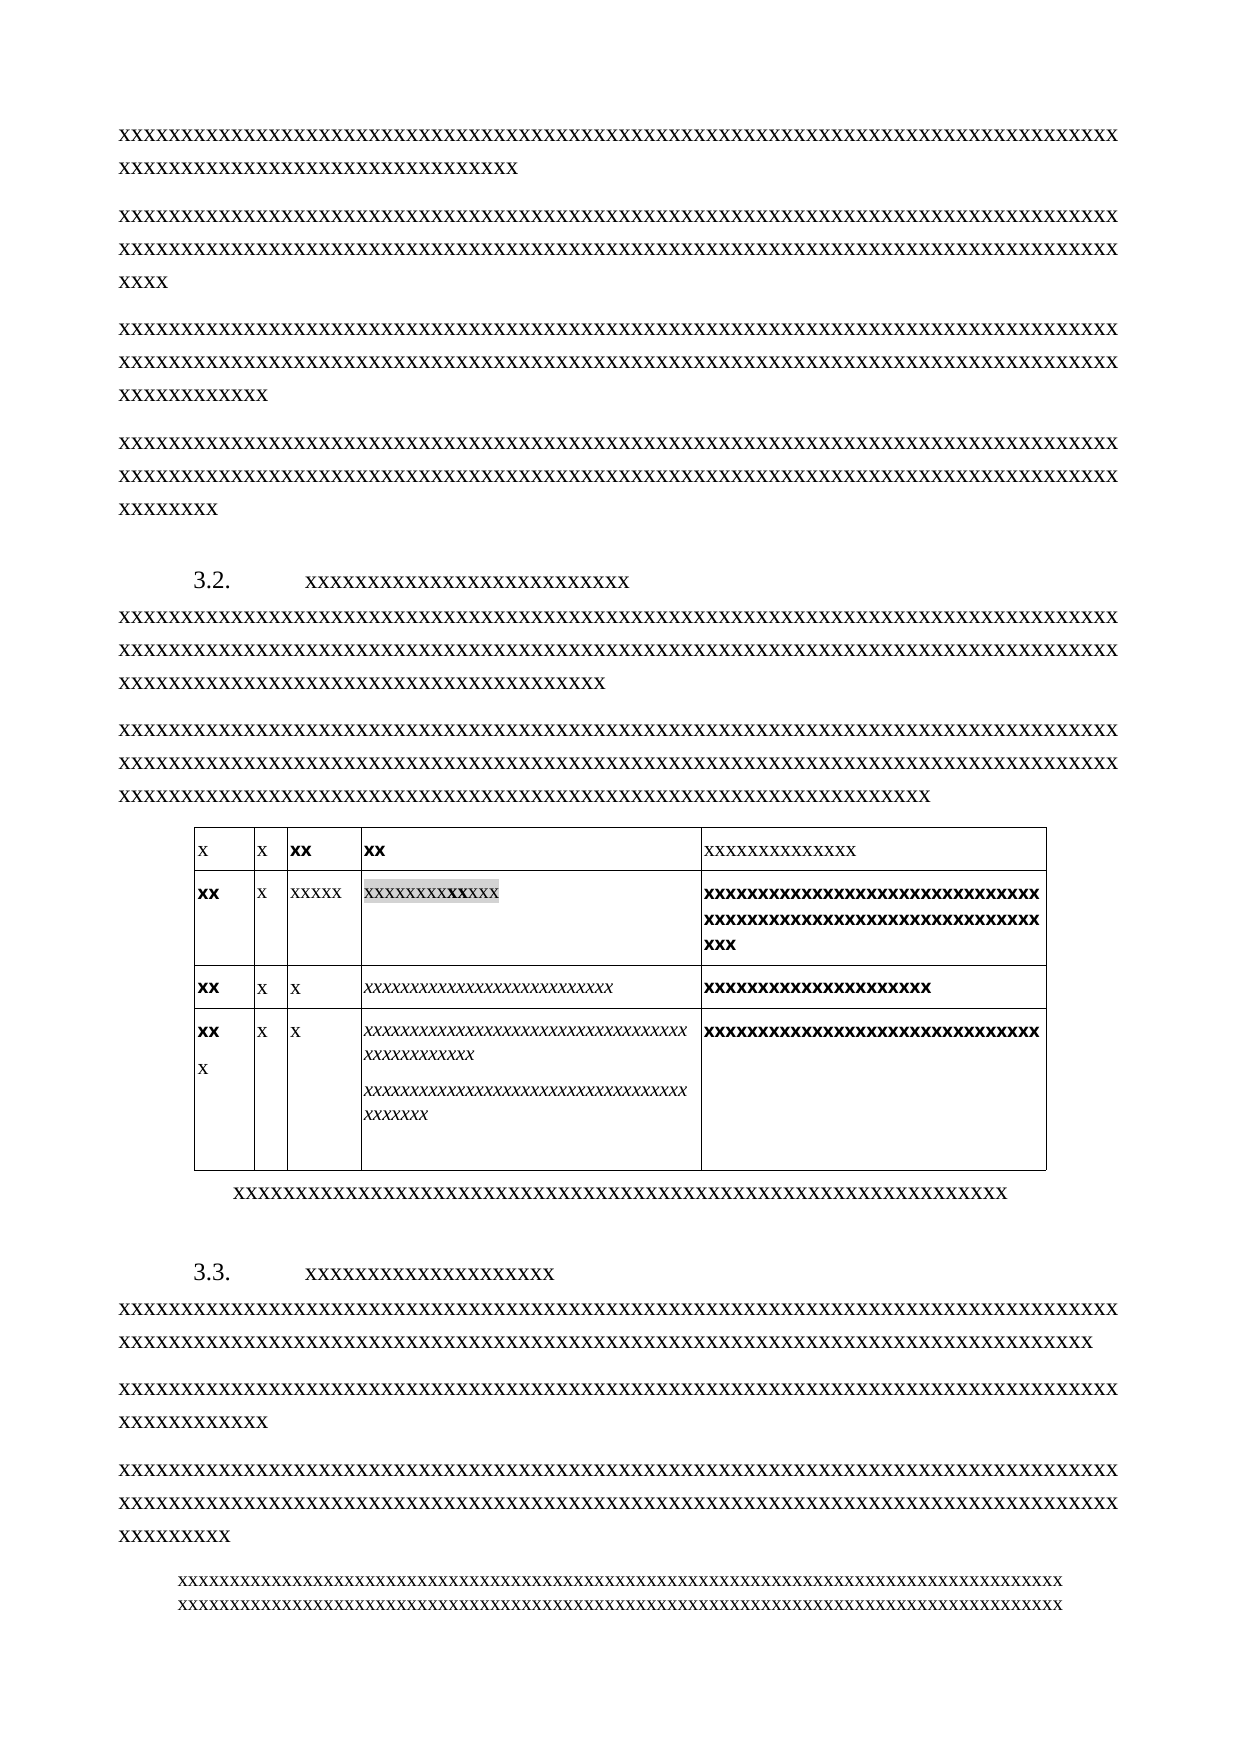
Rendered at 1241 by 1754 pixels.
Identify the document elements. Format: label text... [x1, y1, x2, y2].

table_cell x [255, 966, 287, 1008]
table_cell xxxxxxxxxxxxxxxxxxxxxxxxxxxxxxxxxxxxxxxxxxxxxxxxxxxxxxxxxxxxxxxxx [702, 871, 1046, 965]
text xxxxxxxxxxxxxxxxxxxxxxxxxxxxxxxxxxxxxxxxxxxxxxxxxxxxxxxxxxxxxxxxxxxxxxxxxxxxxxxxxxxxxxxxxxxxxxxxxxxxxxxxxxxxxxxx [118, 118, 1122, 180]
table_header xx [288, 828, 361, 870]
table_cell xxxxxxxxxxxxxxxxxxxxx [702, 966, 1046, 1008]
table_header x [255, 828, 287, 870]
text xxxxxxxxxxxxxxxxxxxxxxxxxxxxxxxxxxxxxxxxxxxxxxxxxxxxxxxxxxxxxxxxxxxxxxxxxxxxxxxxxxxxxxxxxxxxxxxxxxxxxxxxxxxxxxxxxxxxxxxxxxxxxxxxxxxxxxxxxxxxxxxxxxxxxxxxxxxxxxxxxxxxxxxxxx [177, 1567, 1063, 1615]
subtitle xxxxxxxxxxxxxxxxxxxxxxxxxx [193, 565, 1122, 593]
table_cell xxxxxxxxxxxxx [362, 871, 701, 965]
table_cell xxxxxxxxxxxxxxxxxxxxxxxxxxx [362, 966, 701, 1008]
table_header xxxxxxxxxxxxxx [702, 828, 1046, 870]
text xxxxxxxxxxxxxxxxxxxxxxxxxxxxxxxxxxxxxxxxxxxxxxxxxxxxxxxxxxxxxxxxxxxxxxxxxxxxxxxxxxxxxxxxxxxxxxxxxxxxxxxxxxxxxxxxxxxxxxxxxxxxxxxxxxxxxxxxxxxxxxxxxxxxxxxxxxxxxxxxxxxxxxxx [118, 426, 1122, 521]
text xxxxxxxxxxxxxxxxxxxxxxxxxxxxxxxxxxxxxxxxxxxxxxxxxxxxxxxxxxxxxx [118, 1176, 1122, 1205]
text xxxxxxxxxxxxxxxxxxxxxxxxxxxxxxxxxxxxxxxxxxxxxxxxxxxxxxxxxxxxxxxxxxxxxxxxxxxxxxxxxxxxxxxxxxxx [118, 1372, 1122, 1434]
subtitle xxxxxxxxxxxxxxxxxxxx [193, 1257, 1122, 1286]
table_header xx [362, 828, 701, 870]
table_cell x [288, 1009, 361, 1170]
text xxxxxxxxxxxxxxxxxxxxxxxxxxxxxxxxxxxxxxxxxxxxxxxxxxxxxxxxxxxxxxxxxxxxxxxxxxxxxxxxxxxxxxxxxxxxxxxxxxxxxxxxxxxxxxxxxxxxxxxxxxxxxxxxxxxxxxxxxxxxxxxxxxxxxxxxxxxxxxxxxxxxxxxxx [118, 1453, 1122, 1548]
table_header x [195, 828, 254, 870]
table_cell x [288, 966, 361, 1008]
text xxxxxxxxxxxxxxxxxxxxxxxxxxxxxxxxxxxxxxxxxxxxxxxxxxxxxxxxxxxxxxxxxxxxxxxxxxxxxxxxxxxxxxxxxxxxxxxxxxxxxxxxxxxxxxxxxxxxxxxxxxxxxxxxxxxxxxxxxxxxxxxxxxxxxxxxxxxxxxxxxxxxxxxxxxxxxxxxxxxxxxxxxxxxxxxxxxxxxxxxxxxxxxxxxxxxxxxxxxxxxxxxx [118, 713, 1122, 808]
table_cell xx [195, 871, 254, 965]
table_cell xx [195, 966, 254, 1008]
text xxxxxxxxxxxxxxxxxxxxxxxxxxxxxxxxxxxxxxxxxxxxxxxxxxxxxxxxxxxxxxxxxxxxxxxxxxxxxxxxxxxxxxxxxxxxxxxxxxxxxxxxxxxxxxxxxxxxxxxxxxxxxxxxxxxxxxxxxxxxxxxxxxxxxxxxxxxxxxxxxxxxxxxxxxxx [118, 312, 1122, 407]
text xxxxxxxxxxxxxxxxxxxxxxxxxxxxxxxxxxxxxxxxxxxxxxxxxxxxxxxxxxxxxxxxxxxxxxxxxxxxxxxxxxxxxxxxxxxxxxxxxxxxxxxxxxxxxxxxxxxxxxxxxxxxxxxxxxxxxxxxxxxxxxxxxxxxxxxxxxxxxx [118, 1292, 1122, 1353]
table_cell x [255, 871, 287, 965]
table_cell xxxxxxxxxxxxxxxxxxxxxxxxxxxxxxxxxxxxxxxxxxxxxxx xxxxxxxxxxxxxxxxxxxxxxxxxxxxxxxxxxxxxxxxxx [362, 1009, 701, 1170]
text xxxxxxxxxxxxxxxxxxxxxxxxxxxxxxxxxxxxxxxxxxxxxxxxxxxxxxxxxxxxxxxxxxxxxxxxxxxxxxxxxxxxxxxxxxxxxxxxxxxxxxxxxxxxxxxxxxxxxxxxxxxxxxxxxxxxxxxxxxxxxxxxxxxxxxxxxxxxxxxxxxxxxxxxxxxxxxxxxxxxxxxxxxxxxxxxxxxxxxx [118, 600, 1122, 694]
table_cell x [255, 1009, 287, 1170]
table_cell xxxxxxxxxxxxxxxxxxxxxxxxxxxxxxx [702, 1009, 1046, 1170]
table_cell xxxxx [288, 871, 361, 965]
table_cell xx x [195, 1009, 254, 1170]
text xxxxxxxxxxxxxxxxxxxxxxxxxxxxxxxxxxxxxxxxxxxxxxxxxxxxxxxxxxxxxxxxxxxxxxxxxxxxxxxxxxxxxxxxxxxxxxxxxxxxxxxxxxxxxxxxxxxxxxxxxxxxxxxxxxxxxxxxxxxxxxxxxxxxxxxxxxxxxxxxxxxx [118, 199, 1122, 293]
